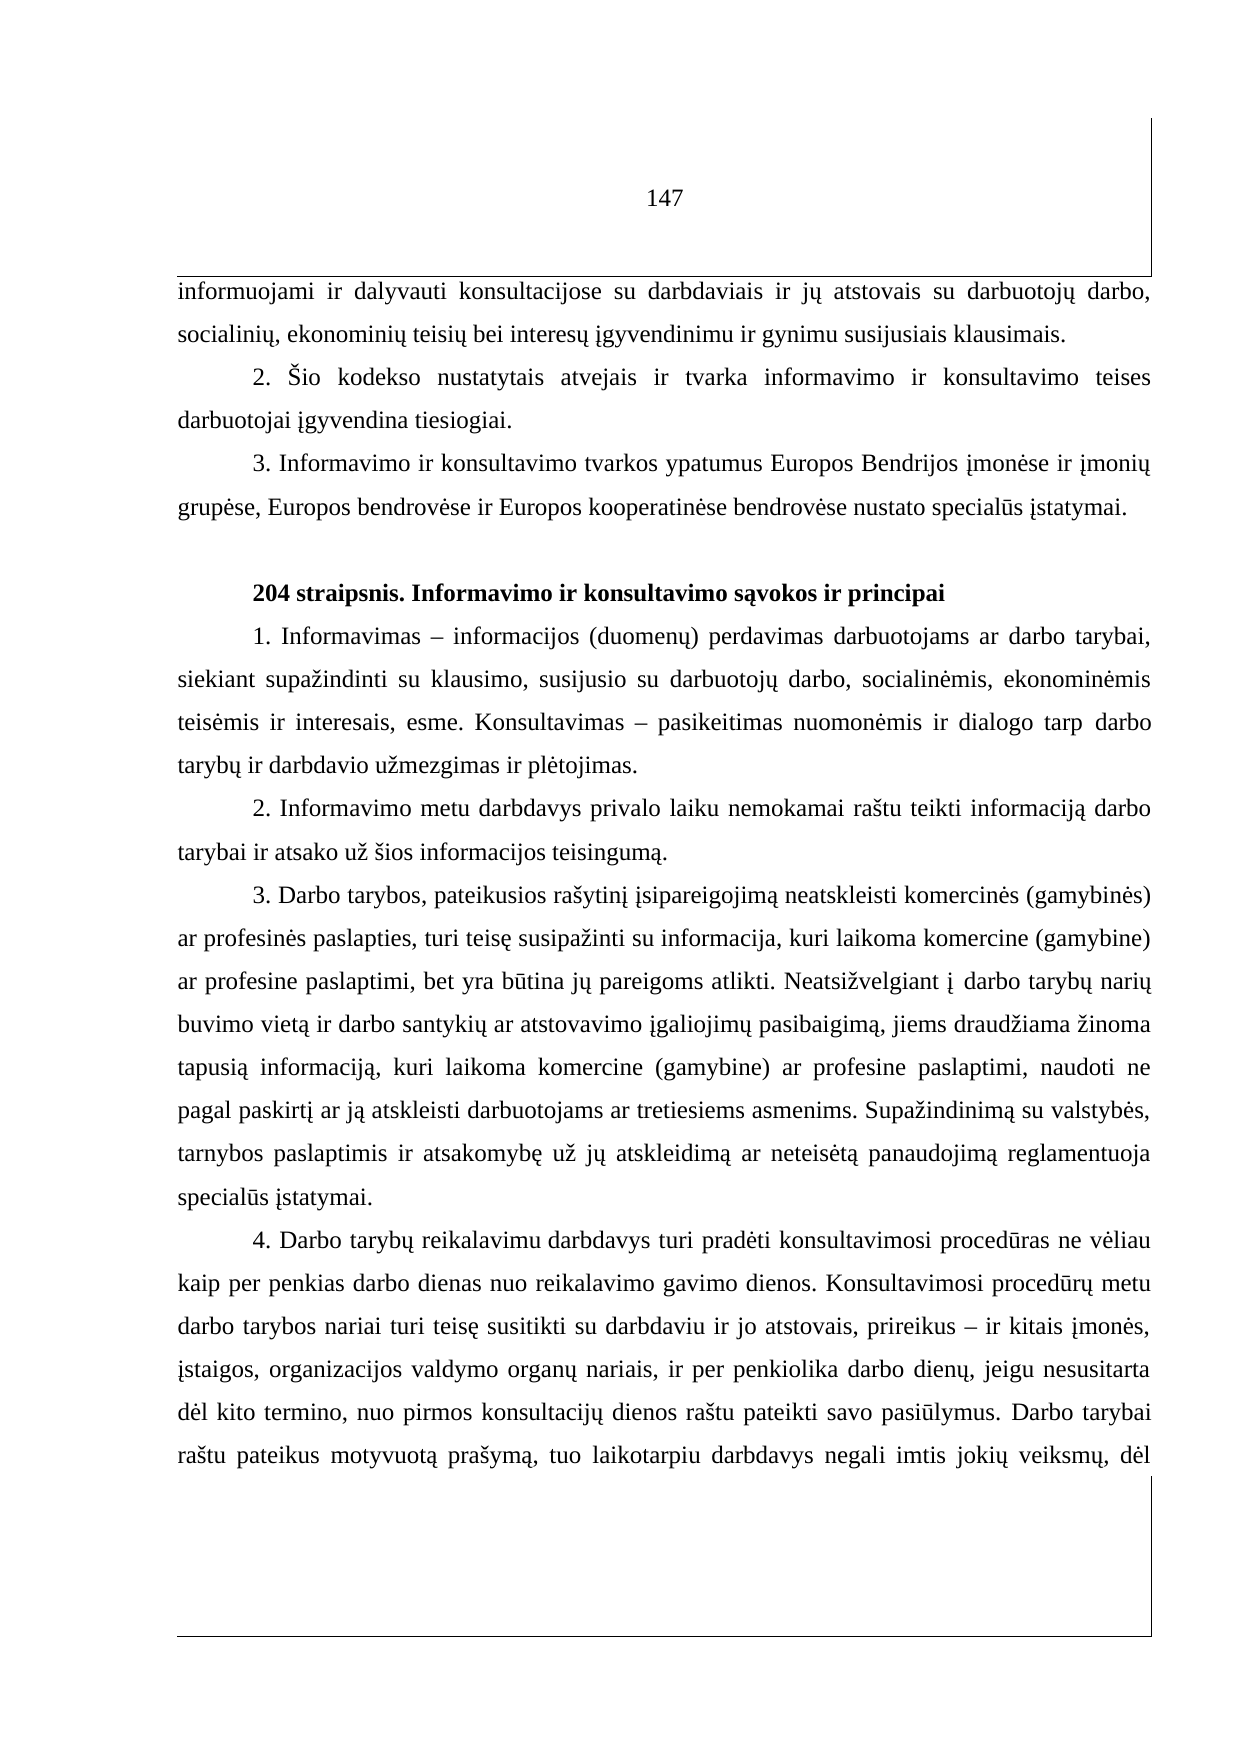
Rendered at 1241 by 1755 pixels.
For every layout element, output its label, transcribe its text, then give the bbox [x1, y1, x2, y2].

text 1. Informavimas – informacijos (duomenų) perdavimas darbuotojams ar darbo tarybai, siekiant supažindinti su klausimo, susijusio su darbuotojų darbo, socialinėmis, ekonominėmis teisėmis ir interesais, esme. Konsultavimas – pasikeitimas nuomonėmis ir dialogo tarp darbo tarybų ir darbdavio užmezgimas ir plėtojimas. [177, 621, 1152, 779]
text 3. Darbo tarybos, pateikusios rašytinį įsipareigojimą neatskleisti komercinės (gamybinės) ar profesinės paslapties, turi teisę susipažinti su informacija, kuri laikoma komercine (gamybine) ar profesine paslaptimi, bet yra būtina jų pareigoms atlikti. Neatsižvelgiant į darbo tarybų narių buvimo vietą ir darbo santykių ar atstovavimo įgaliojimų pasibaigimą, jiems draudžiama žinoma tapusią informaciją, kuri laikoma komercine (gamybine) ar profesine paslaptimi, naudoti ne pagal paskirtį ar ją atskleisti darbuotojams ar tretiesiems asmenims. Supažindinimą su valstybės, tarnybos paslaptimis ir atsakomybę už jų atskleidimą ar neteisėtą panaudojimą reglamentuoja specialūs įstatymai. [177, 880, 1152, 1210]
subtitle 204 straipsnis. Informavimo ir konsultavimo sąvokos ir principai [177, 578, 1152, 607]
text 4. Darbo tarybų reikalavimu darbdavys turi pradėti konsultavimosi procedūras ne vėliau kaip per penkias darbo dienas nuo reikalavimo gavimo dienos. Konsultavimosi procedūrų metu darbo tarybos nariai turi teisę susitikti su darbdaviu ir jo atstovais, prireikus – ir kitais įmonės, įstaigos, organizacijos valdymo organų nariais, ir per penkiolika darbo dienų, jeigu nesusitarta dėl kito termino, nuo pirmos konsultacijų dienos raštu pateikti savo pasiūlymus. Darbo tarybai raštu pateikus motyvuotą prašymą, tuo laikotarpiu darbdavys negali imtis jokių veiksmų, dėl [177, 1225, 1152, 1469]
text 3. Informavimo ir konsultavimo tvarkos ypatumus Europos Bendrijos įmonėse ir įmonių grupėse, Europos bendrovėse ir Europos kooperatinėse bendrovėse nustato specialūs įstatymai. [177, 448, 1152, 520]
text 2. Informavimo metu darbdavys privalo laiku nemokamai raštu teikti informaciją darbo tarybai ir atsako už šios informacijos teisingumą. [177, 793, 1152, 865]
text informuojami ir dalyvauti konsultacijose su darbdaviais ir jų atstovais su darbuotojų darbo, socialinių, ekonominių teisių bei interesų įgyvendinimu ir gynimu susijusiais klausimais. [177, 276, 1152, 348]
text 2. Šio kodekso nustatytais atvejais ir tvarka informavimo ir konsultavimo teises darbuotojai įgyvendina tiesiogiai. [177, 362, 1152, 434]
